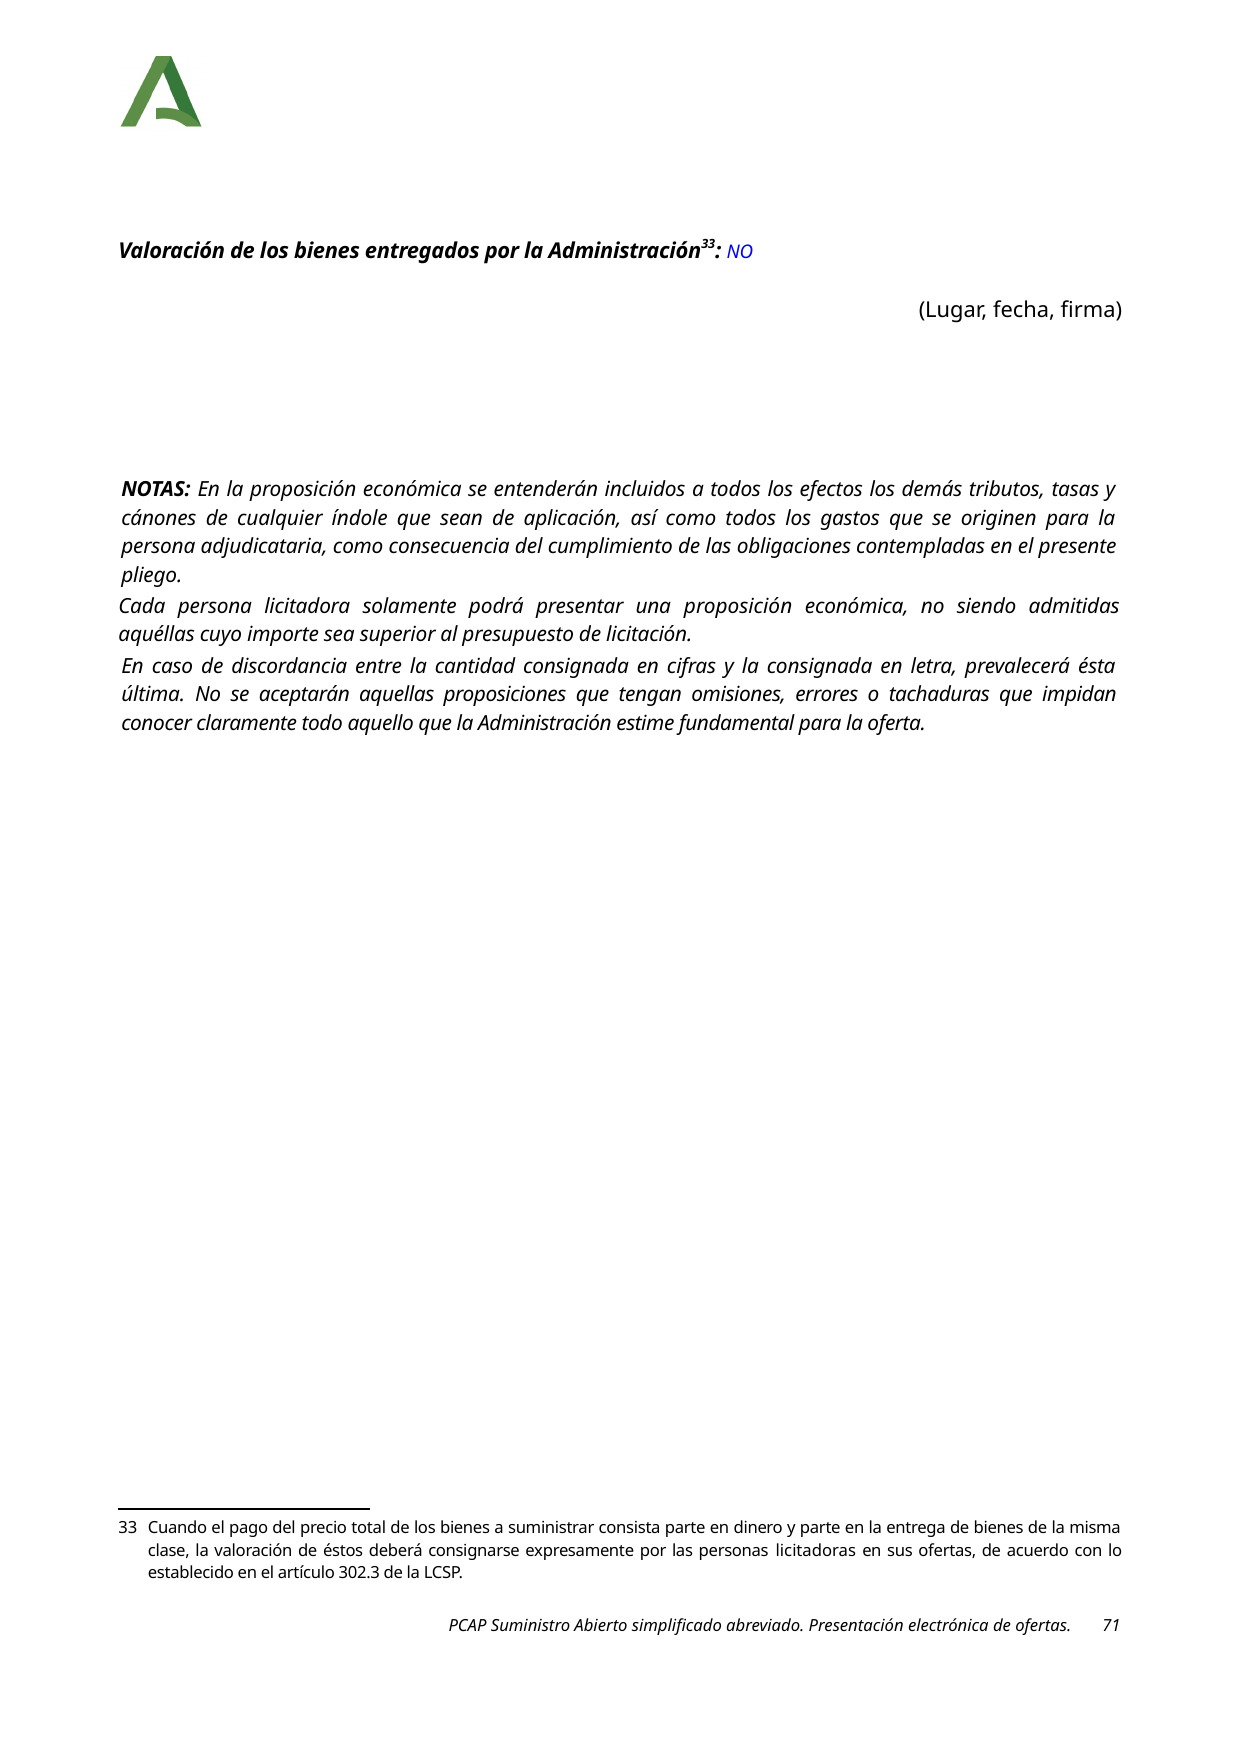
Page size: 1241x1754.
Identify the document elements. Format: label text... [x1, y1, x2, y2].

text (Lugar, fecha, firma) [118, 294, 1122, 324]
text Cuando el pago del precio total de los bienes a suministrar consista parte en dinero y parte en la entrega de bienes de la misma clase, la valoración de éstos deberá consignarse expresamente por las personas licitadoras en sus ofertas, de acuerdo con lo establecido en el artículo 302.3 de la LCSP. [118, 1516, 1122, 1584]
text Cada persona licitadora solamente podrá presentar una proposición económica, no siendo admitidas aquéllas cuyo importe sea superior al presupuesto de licitación. [118, 591, 1122, 648]
picture [116, 52, 205, 131]
text En caso de discordancia entre la cantidad consignada en cifras y la consignada en letra, prevalecerá ésta última. No se aceptarán aquellas proposiciones que tengan omisiones, errores o tachaduras que impidan conocer claramente todo aquello que la Administración estime fundamental para la oferta. [118, 648, 1122, 739]
text Valoración de los bienes entregados por la Administración: NO [118, 234, 1122, 264]
text NOTAS: En la proposición económica se entenderán incluidos a todos los efectos los demás tributos, tasas y cánones de cualquier índole que sean de aplicación, así como todos los gastos que se originen para la persona adjudicataria, como consecuencia del cumplimiento de las obligaciones contempladas en el presente pliego. [118, 472, 1122, 591]
